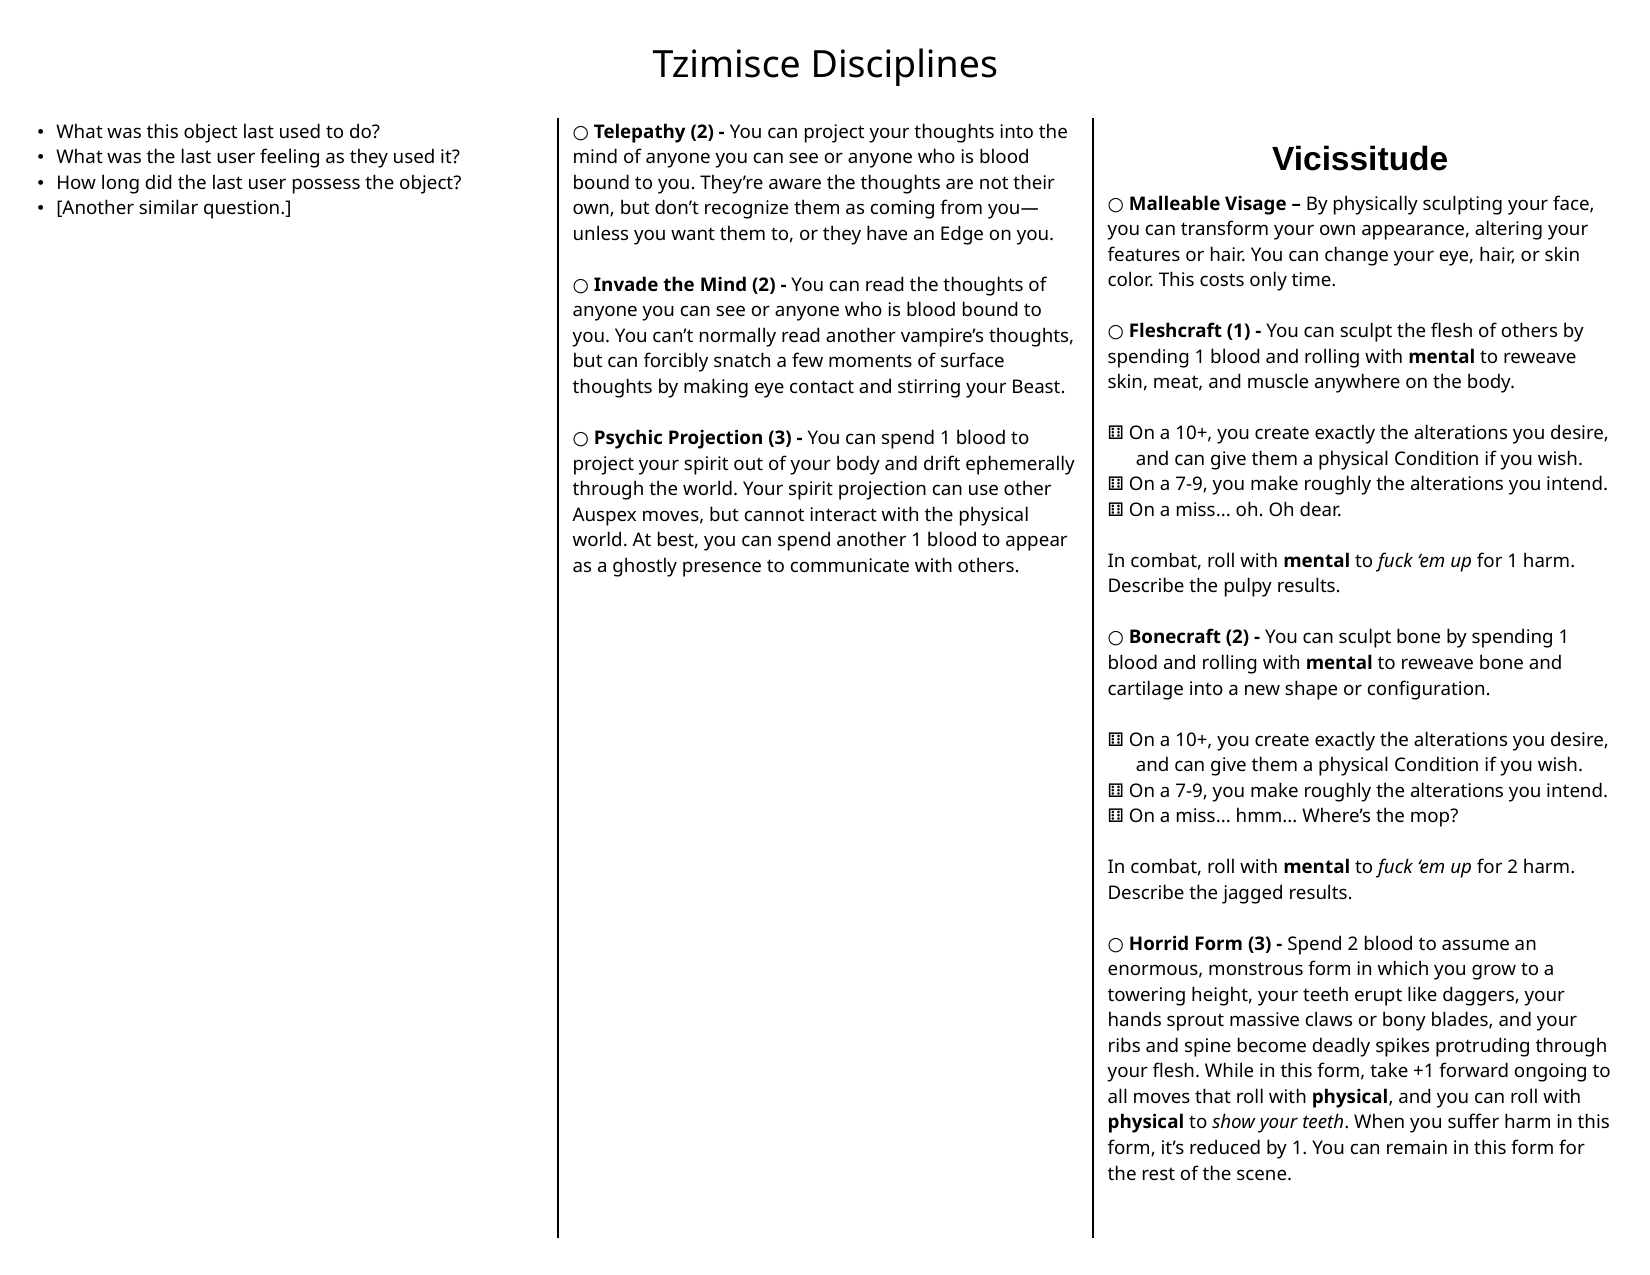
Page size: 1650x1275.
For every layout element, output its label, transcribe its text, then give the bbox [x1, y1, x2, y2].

list What was this object last used to do? [37, 118, 542, 143]
text ○ Bonecraft (2) - You can sculpt bone by spending 1 blood and rolling with mental to reweave bone and cartilage into a new shape or configuration. [1107, 624, 1612, 700]
text ⚅ On a 7-9, you make roughly the alterations you intend. [1107, 471, 1612, 496]
text In combat, roll with mental to fuck ‘em up for 1 harm. Describe the pulpy results. [1107, 547, 1612, 598]
text In combat, roll with mental to fuck ‘em up for 2 harm. Describe the jagged results. [1107, 853, 1612, 904]
text ○ Telepathy (2) - You can project your thoughts into the mind of anyone you can see or anyone who is blood bound to you. They’re aware the thoughts are not their own, but don’t recognize them as coming from you—unless you want them to, or they have an Edge on you. [572, 118, 1077, 246]
text ⚅ On a 10+, you create exactly the alterations you desire, and can give them a physical Condition if you wish. [1107, 420, 1612, 471]
text ○ Horrid Form (3) - Spend 2 blood to assume an enormous, monstrous form in which you grow to a towering height, your teeth erupt like daggers, your hands sprout massive claws or bony blades, and your ribs and spine become deadly spikes protruding through your flesh. While in this form, take +1 forward ongoing to all moves that roll with physical, and you can roll with physical to show your teeth. When you suffer harm in this form, it’s reduced by 1. You can remain in this form for the rest of the scene. [1107, 930, 1612, 1185]
list How long did the last user possess the object? [37, 169, 542, 194]
text ○ Malleable Visage – By physically sculpting your face, you can transform your own appearance, altering your features or hair. You can change your eye, hair, or skin color. This costs only time. [1107, 190, 1612, 318]
list What was the last user feeling as they used it? [37, 143, 542, 169]
subtitle Vicissitude [1107, 139, 1612, 177]
text ⚅ On a miss... hmm... Where’s the mop? [1107, 802, 1612, 828]
text ⚅ On a miss... oh. Oh dear. [1107, 496, 1612, 522]
text ○ Invade the Mind (2) - You can read the thoughts of anyone you can see or anyone who is blood bound to you. You can’t normally read another vampire’s thoughts, but can forcibly snatch a few moments of surface thoughts by making eye contact and stirring your Beast. [572, 271, 1077, 424]
list [Another similar question.] [37, 194, 542, 220]
text ⚅ On a 10+, you create exactly the alterations you desire, and can give them a physical Condition if you wish. [1107, 726, 1612, 777]
text ○ Psychic Projection (3) - You can spend 1 blood to project your spirit out of your body and drift ephemerally through the world. Your spirit projection can use other Auspex moves, but cannot interact with the physical world. At best, you can spend another 1 blood to appear as a ghostly presence to communicate with others. [572, 424, 1077, 577]
text ⚅ On a 7-9, you make roughly the alterations you intend. [1107, 777, 1612, 802]
text ○ Fleshcraft (1) - You can sculpt the flesh of others by spending 1 blood and rolling with mental to reweave skin, meat, and muscle anywhere on the body. [1107, 318, 1612, 394]
